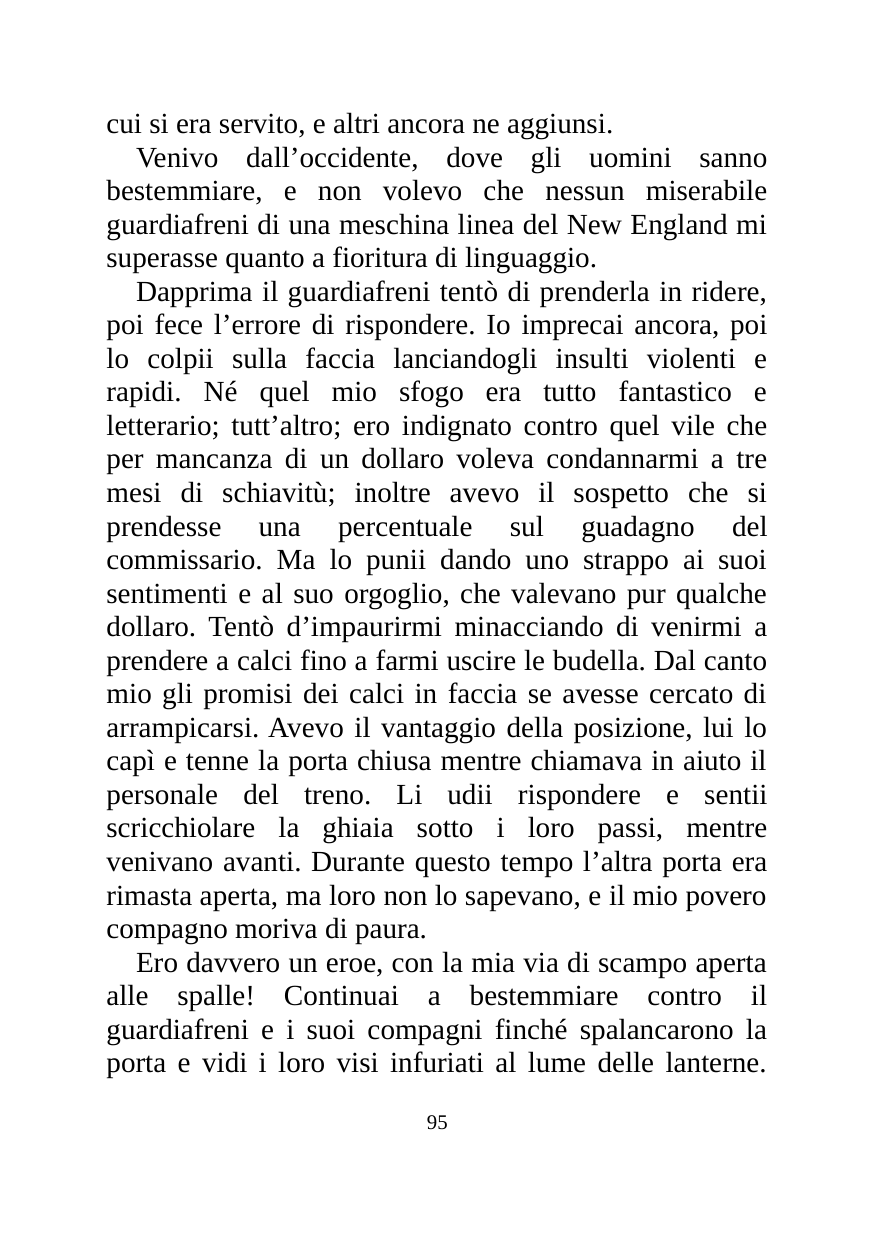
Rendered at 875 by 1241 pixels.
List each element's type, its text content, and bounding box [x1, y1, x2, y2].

text Venivo dall’occidente, dove gli uomini sanno bestemmiare, e non volevo che nessun miserabile guardiafreni di una meschina linea del New England mi superasse quanto a fioritura di linguaggio. [106, 140, 768, 274]
text Dapprima il guardiafreni tentò di prenderla in ridere, poi fece l’errore di rispondere. Io imprecai ancora, poi lo colpii sulla faccia lanciandogli insulti violenti e rapidi. Né quel mio sfogo era tutto fantastico e letterario; tutt’altro; ero indignato contro quel vile che per mancanza di un dollaro voleva condannarmi a tre mesi di schiavitù; inoltre avevo il sospetto che si prendesse una percentuale sul guadagno del commissario. Ma lo punii dando uno strappo ai suoi sentimenti e al suo orgoglio, che valevano pur qualche dollaro. Tentò d’impaurirmi minacciando di venirmi a prendere a calci fino a farmi uscire le budella. Dal canto mio gli promisi dei calci in faccia se avesse cercato di arrampicarsi. Avevo il vantaggio della posizione, lui lo capì e tenne la porta chiusa mentre chiamava in aiuto il personale del treno. Li udii rispondere e sentii scricchiolare la ghiaia sotto i loro passi, mentre venivano avanti. Durante questo tempo l’altra porta era rimasta aperta, ma loro non lo sapevano, e il mio povero compagno moriva di paura. [106, 274, 768, 945]
text Ero davvero un eroe, con la mia via di scampo aperta alle spalle! Continuai a bestemmiare contro il guardiafreni e i suoi compagni finché spalancarono la porta e vidi i loro visi infuriati al lume delle lanterne. [106, 945, 768, 1079]
text cui si era servito, e altri ancora ne aggiunsi. [106, 106, 768, 140]
